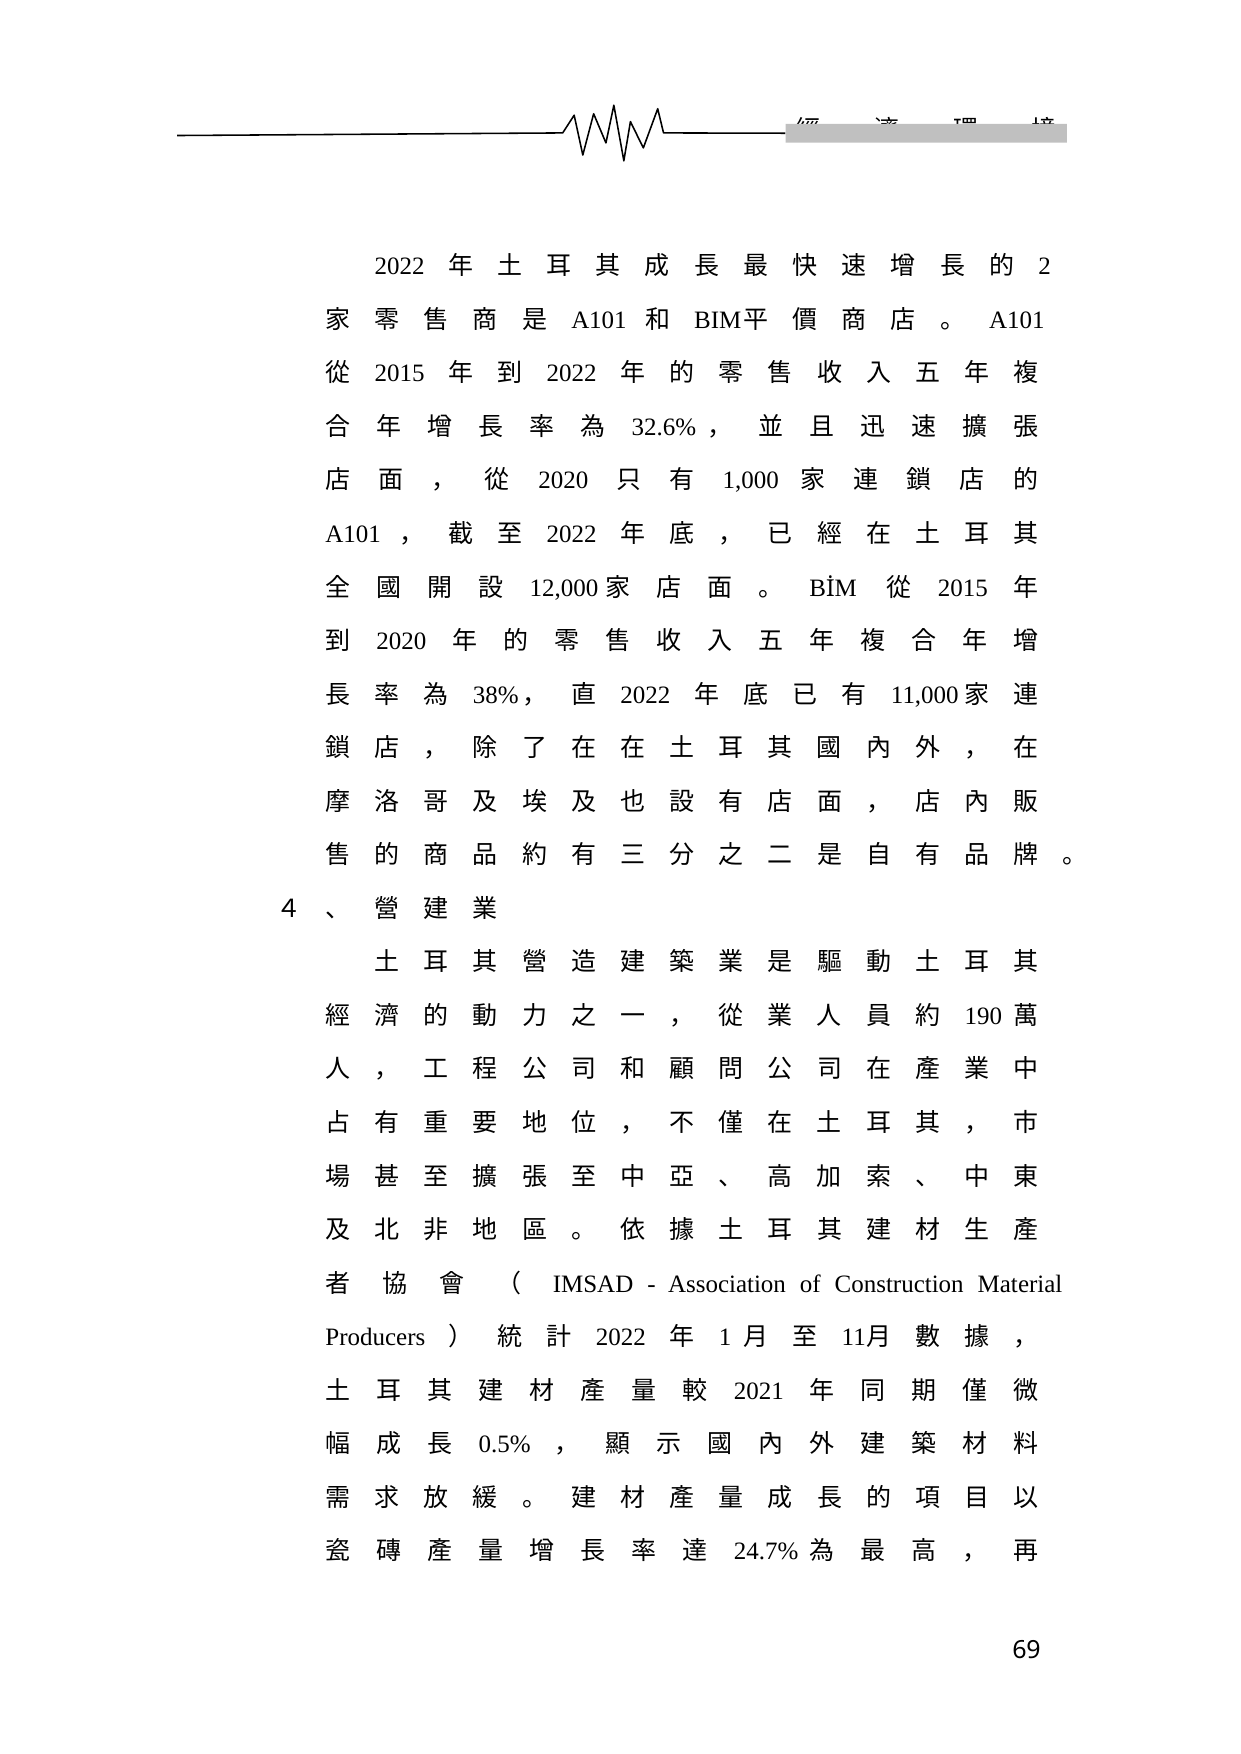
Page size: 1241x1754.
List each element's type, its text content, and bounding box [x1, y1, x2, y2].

text ４、營建業 [276, 880, 1063, 933]
text 土耳其營造建築業是驅動土耳其經濟的動力之一，從業人員約190萬人，工程公司和顧問公司在產業中占有重要地位，不僅在土耳其，市場甚至擴張至中亞、高加索、中東及北非地區。依據土耳其建材生產者協會（IMSAD - Association of Construction Material Producers）統計2022年1月至11月數據，土耳其建材產量較2021年同期僅微幅成長0.5%，顯示國內外建築材料需求放緩。建材產量成長的項目以瓷磚產量增長率達24.7%為最高，再 [325, 933, 1063, 1576]
text 2022年土耳其成長最快速增長的2家零售商是A101和BIM平價商店。A101從2015年到2022年的零售收入五年複合年增長率為32.6%，並且迅速擴張店面，從2020只有1,000家連鎖店的A101，截至2022年底，已經在土耳其全國開設12,000家店面。BİM 從2015年到2020年的零售收入五年複合年增長率為38%，直2022年底已有11,000家連鎖店，除了在在土耳其國內外，在摩洛哥及埃及也設有店面，店內販售的商品約有三分之二是自有品牌。 [325, 237, 1063, 880]
